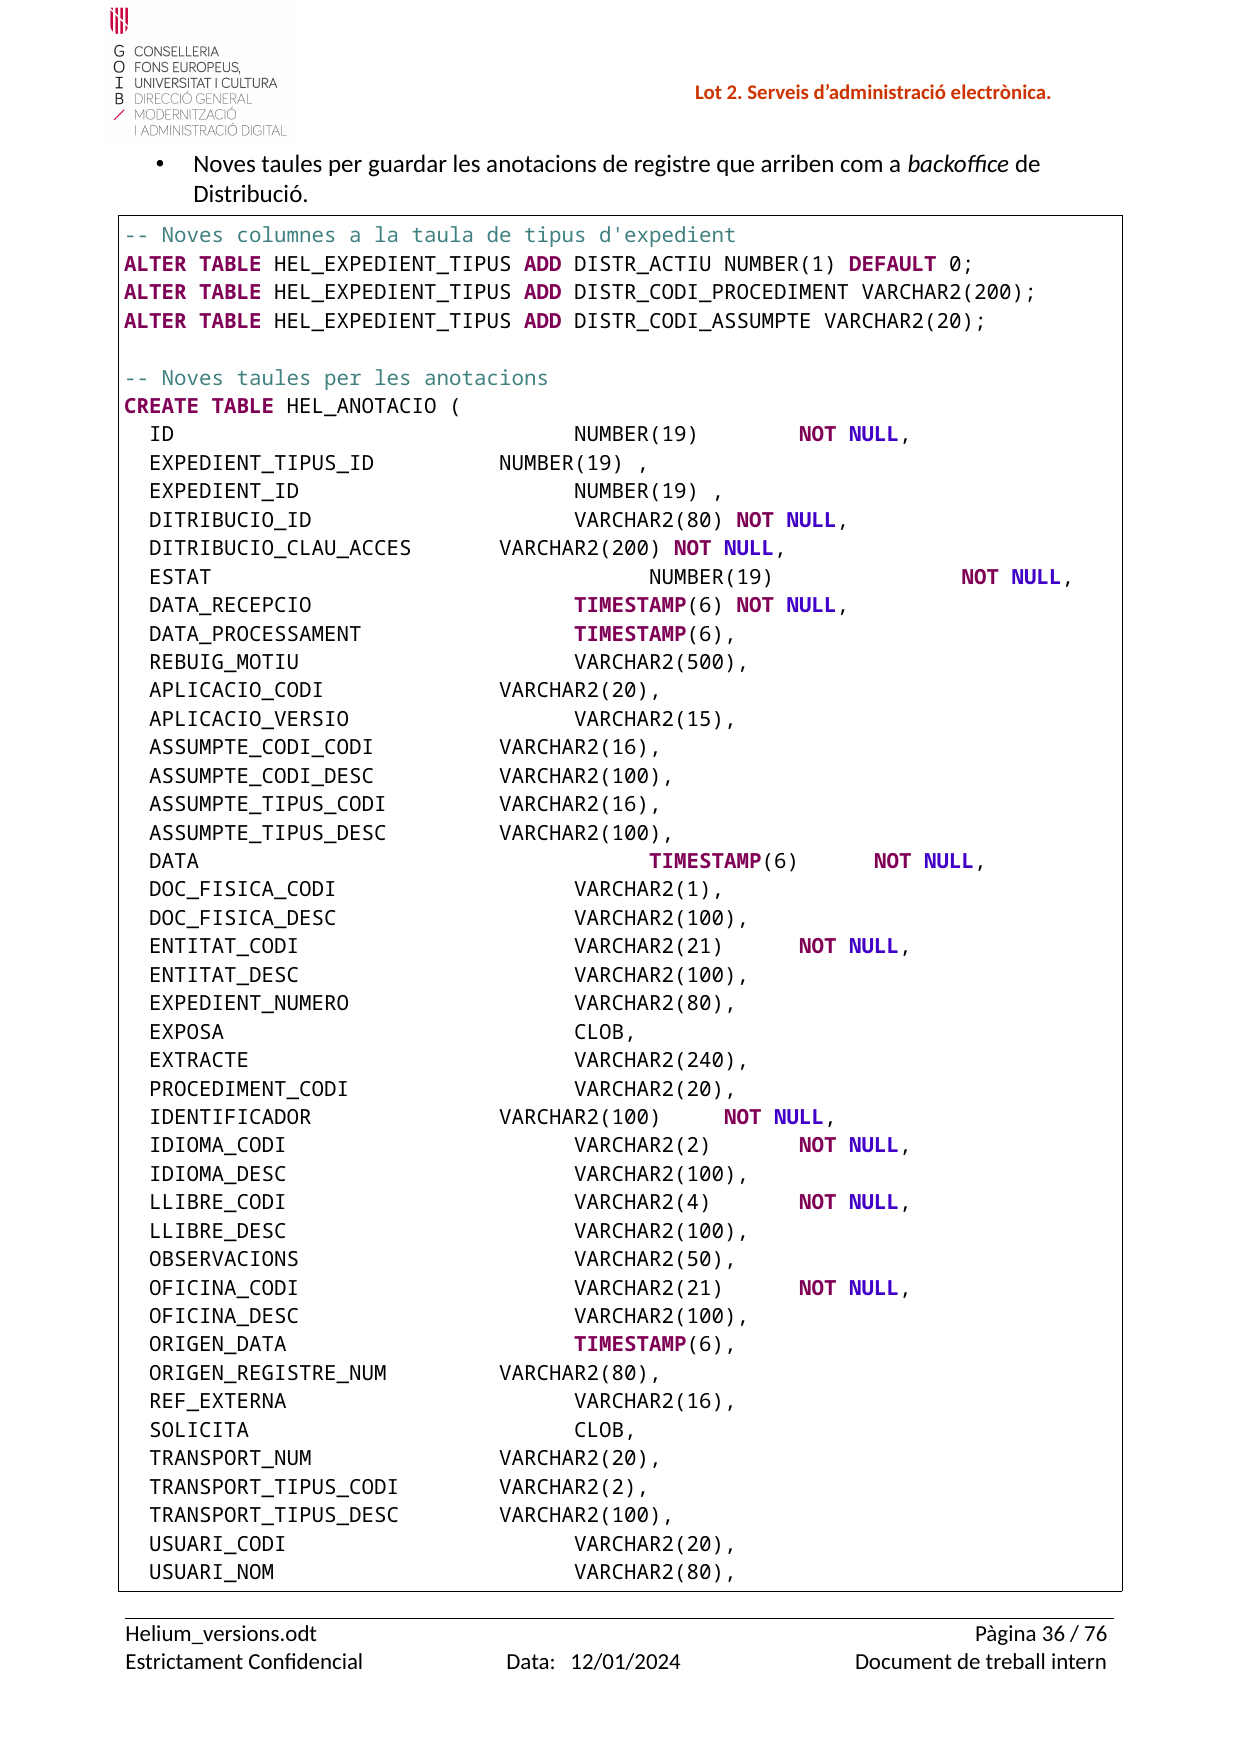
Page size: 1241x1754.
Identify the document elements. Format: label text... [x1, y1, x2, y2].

list Noves taules per guardar les anotacions de registre que arriben com a backoffice de Distribució. [156, 148, 1122, 209]
picture [100, 0, 297, 144]
table_header -- Noves columnes a la taula de tipus d'expedient ALTER TABLE HEL_EXPEDIENT_TIPUS ADD DISTR_ACTIU NUMBER(1) DEFAULT 0; ALTER TABLE HEL_EXPEDIENT_TIPUS ADD DISTR_CODI_PROCEDIMENT VARCHAR2(200); ALTER TABLE HEL_EXPEDIENT_TIPUS ADD DISTR_CODI_ASSUMPTE VARCHAR2(20); -- Noves taules per les anotacions CREATE TABLE HEL_ANOTACIO ( ID NUMBER(19) NOT NULL, EXPEDIENT_TIPUS_ID NUMBER(19) , EXPEDIENT_ID NUMBER(19) , DITRIBUCIO_ID VARCHAR2(80) NOT NULL, DITRIBUCIO_CLAU_ACCES VARCHAR2(200) NOT NULL, ESTAT NUMBER(19) NOT NULL, DATA_RECEPCIO TIMESTAMP(6) NOT NULL, DATA_PROCESSAMENT TIMESTAMP(6), REBUIG_MOTIU VARCHAR2(500), APLICACIO_CODI VARCHAR2(20), APLICACIO_VERSIO VARCHAR2(15), ASSUMPTE_CODI_CODI VARCHAR2(16), ASSUMPTE_CODI_DESC VARCHAR2(100), ASSUMPTE_TIPUS_CODI VARCHAR2(16), ASSUMPTE_TIPUS_DESC VARCHAR2(100), DATA TIMESTAMP(6) NOT NULL, DOC_FISICA_CODI VARCHAR2(1), DOC_FISICA_DESC VARCHAR2(100), ENTITAT_CODI VARCHAR2(21) NOT NULL, ENTITAT_DESC VARCHAR2(100), EXPEDIENT_NUMERO VARCHAR2(80), EXPOSA CLOB, EXTRACTE VARCHAR2(240), PROCEDIMENT_CODI VARCHAR2(20), IDENTIFICADOR VARCHAR2(100) NOT NULL, IDIOMA_CODI VARCHAR2(2) NOT NULL, IDIOMA_DESC VARCHAR2(100), LLIBRE_CODI VARCHAR2(4) NOT NULL, LLIBRE_DESC VARCHAR2(100), OBSERVACIONS VARCHAR2(50), OFICINA_CODI VARCHAR2(21) NOT NULL, OFICINA_DESC VARCHAR2(100), ORIGEN_DATA TIMESTAMP(6), ORIGEN_REGISTRE_NUM VARCHAR2(80), REF_EXTERNA VARCHAR2(16), SOLICITA CLOB, TRANSPORT_NUM VARCHAR2(20), TRANSPORT_TIPUS_CODI VARCHAR2(2), TRANSPORT_TIPUS_DESC VARCHAR2(100), USUARI_CODI VARCHAR2(20), USUARI_NOM VARCHAR2(80), [119, 216, 1122, 1591]
